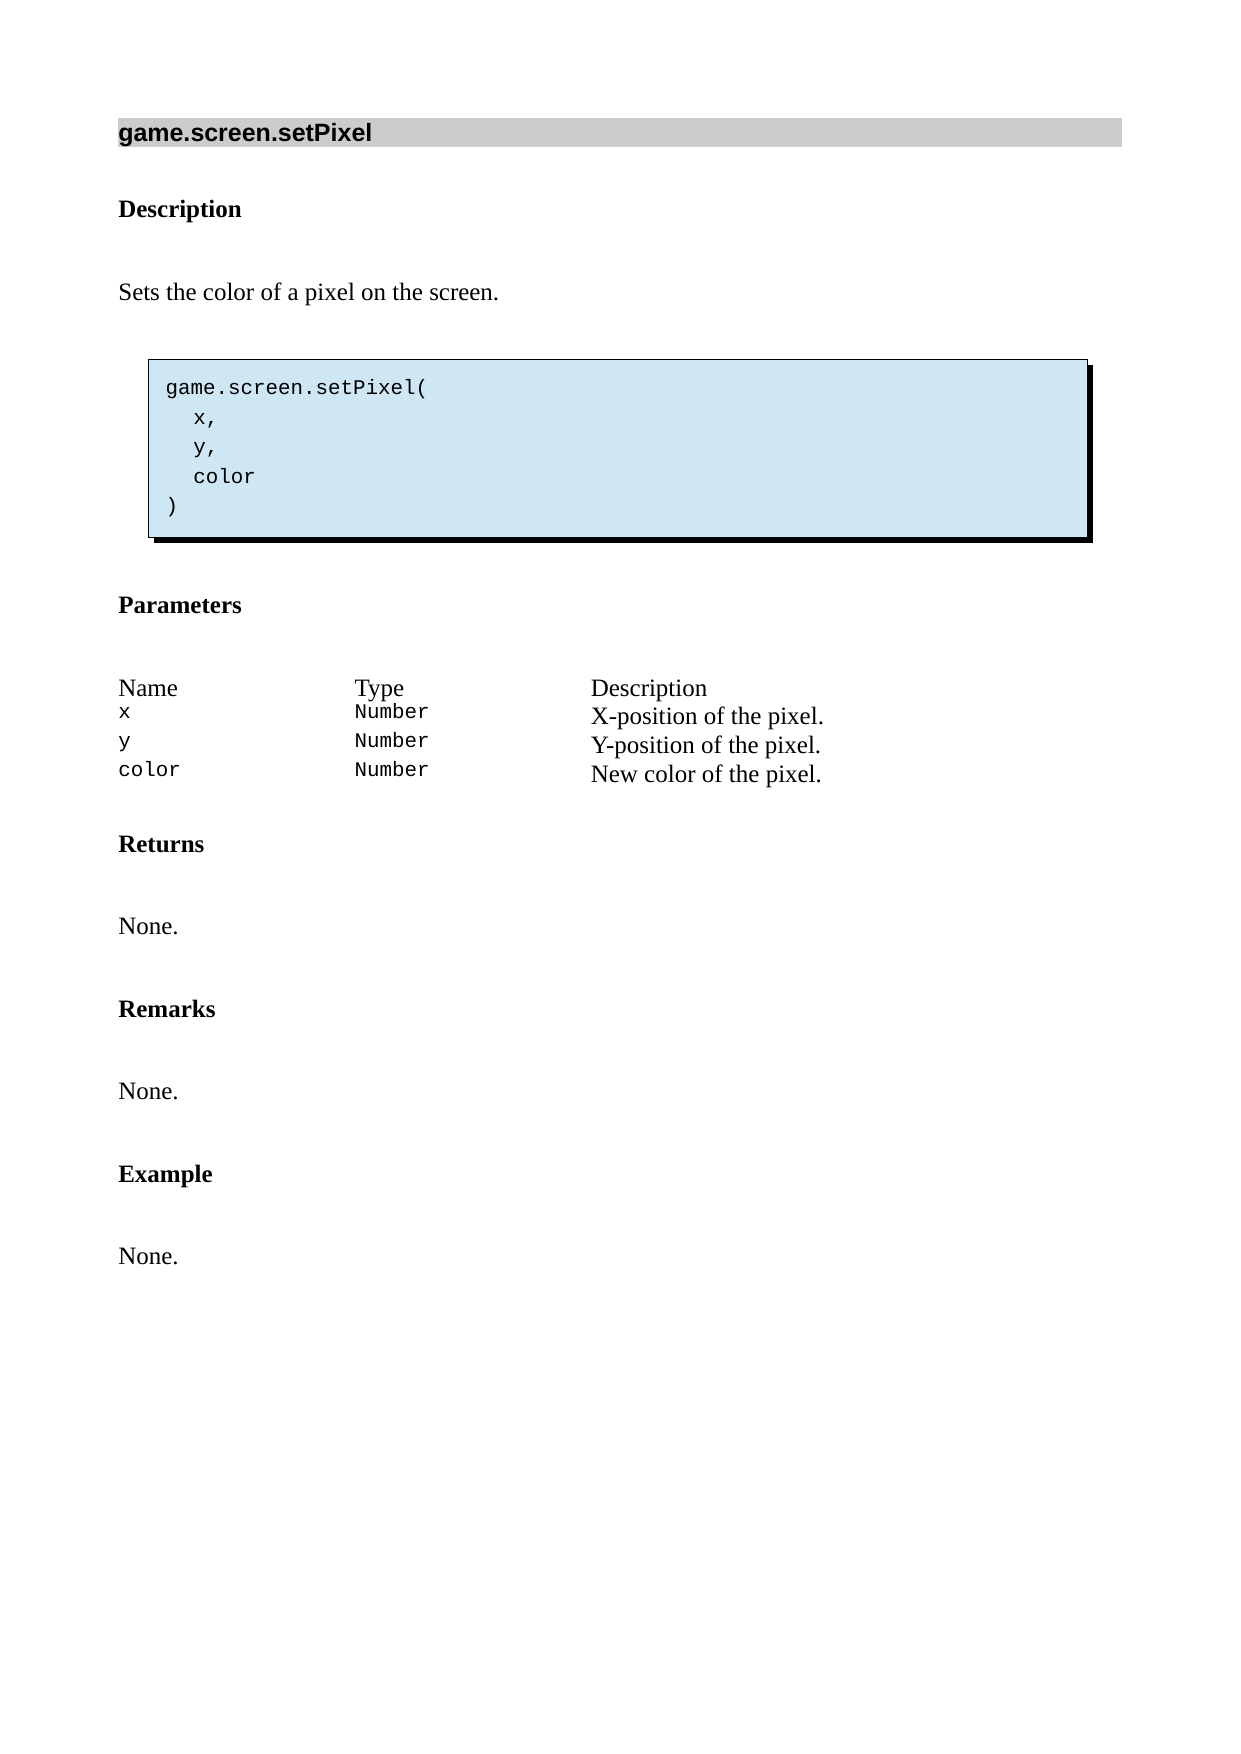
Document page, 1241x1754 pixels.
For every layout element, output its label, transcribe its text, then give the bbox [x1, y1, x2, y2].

text game.screen.setPixel( [149, 360, 1087, 389]
table_cell Number [354, 730, 591, 759]
table_cell color [118, 759, 354, 788]
table_header Name [118, 673, 354, 701]
text Remarks [118, 994, 1122, 1023]
text Description [118, 194, 1122, 223]
table_cell x [118, 701, 354, 730]
subtitle game.screen.setPixel [118, 118, 1122, 147]
text None. [118, 911, 1122, 940]
text x, [149, 389, 1087, 418]
text Parameters [118, 590, 1122, 619]
text Returns [118, 829, 1122, 858]
table_cell New color of the pixel. [591, 759, 1122, 788]
text ) [149, 478, 1087, 537]
table_cell y [118, 730, 354, 759]
text None. [118, 1241, 1122, 1270]
text None. [118, 1076, 1122, 1105]
table_header Type [354, 673, 591, 701]
table_cell Number [354, 759, 591, 788]
text y, [149, 418, 1087, 448]
table_cell X-position of the pixel. [591, 701, 1122, 730]
text Example [118, 1159, 1122, 1188]
text Sets the color of a pixel on the screen. [118, 277, 1122, 306]
table_cell Number [354, 701, 591, 730]
text color [149, 448, 1087, 478]
table_header Description [591, 673, 1122, 701]
table_cell Y-position of the pixel. [591, 730, 1122, 759]
